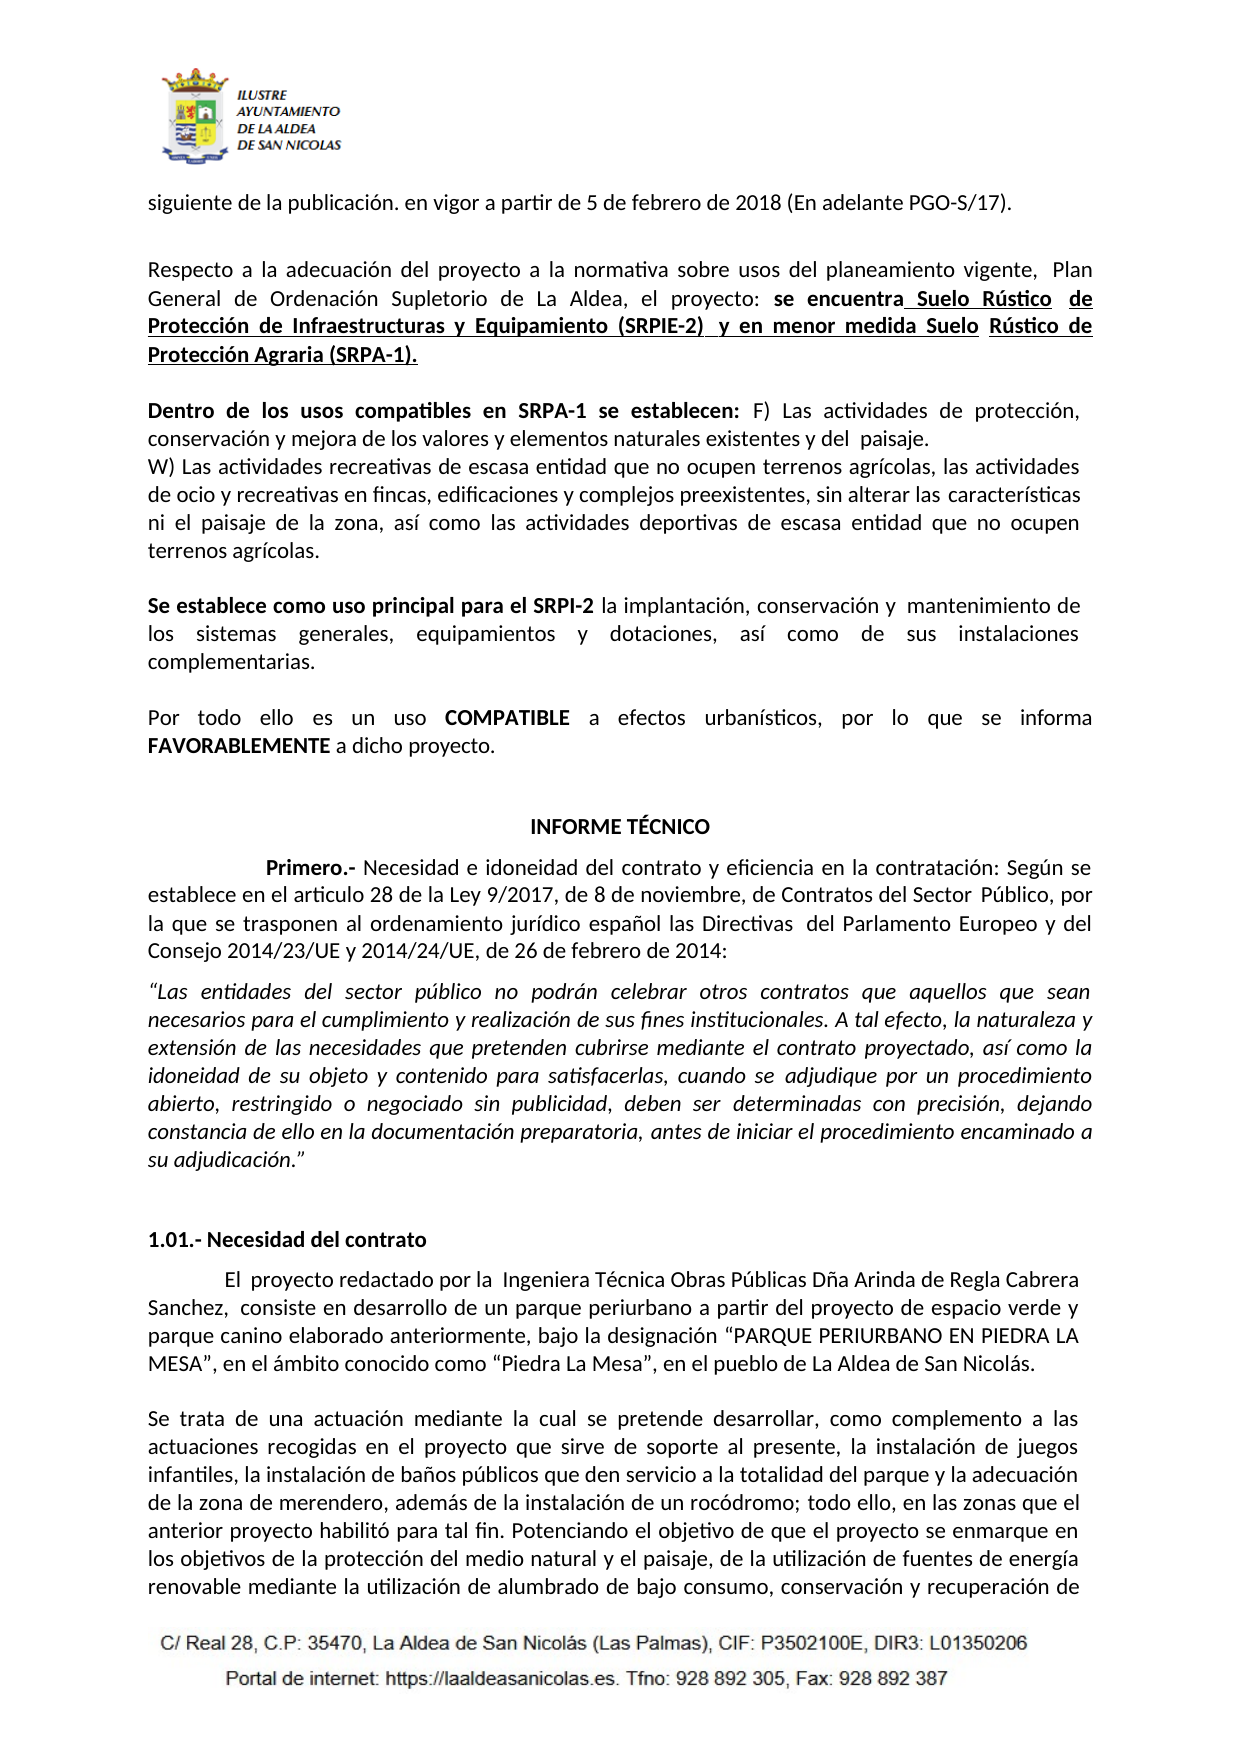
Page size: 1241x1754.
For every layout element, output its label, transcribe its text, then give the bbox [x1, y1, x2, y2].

picture [149, 1627, 1034, 1694]
text INFORME TÉCNICO [148, 812, 1093, 840]
picture [148, 60, 357, 172]
text Se trata de una actuación mediante la cual se pretende desarrollar, como complemento a las actuaciones recogidas en el proyecto que sirve de soporte al presente, la instalación de juegos infantiles, la instalación de baños públicos que den servicio a la totalidad del parque y la adecuación de la zona de merendero, además de la instalación de un rocódromo; todo ello, en las zonas que el anterior proyecto habilitó para tal fin. Potenciando el objetivo de que el proyecto se enmarque en los objetivos de la protección del medio natural y el paisaje, de la utilización de fuentes de energía renovable mediante la utilización de alumbrado de bajo consumo, conservación y recuperación de [148, 1404, 1081, 1600]
text “Las entidades del sector público no podrán celebrar otros contratos que aquellos que sean necesarios para el cumplimiento y realización de sus fines institucionales. A tal efecto, la naturaleza y extensión de las necesidades que pretenden cubrirse mediante el contrato proyectado, así como la idoneidad de su objeto y contenido para satisfacerlas, cuando se adjudique por un procedimiento abierto, restringido o negociado sin publicidad, deben ser determinadas con precisión, dejando constancia de ello en la documentación preparatoria, antes de iniciar el procedimiento encaminado a su adjudicación.” [148, 977, 1093, 1173]
text Dentro de los usos compatibles en SRPA-1 se establecen: F) Las actividades de protección, conservación y mejora de los valores y elementos naturales existentes y del paisaje. [148, 396, 1081, 452]
text Respecto a la adecuación del proyecto a la normativa sobre usos del planeamiento vigente, Plan General de Ordenación Supletorio de La Aldea, el proyecto: se encuentra Suelo Rústico de Protección de Infraestructuras y Equipamiento (SRPIE-2) y en menor medida Suelo Rústico de Protección Agraria (SRPA-1). [148, 256, 1093, 368]
text 1.01.- Necesidad del contrato [148, 1225, 1093, 1253]
text W) Las actividades recreativas de escasa entidad que no ocupen terrenos agrícolas, las actividades de ocio y recreativas en fincas, edificaciones y complejos preexistentes, sin alterar las características ni el paisaje de la zona, así como las actividades deportivas de escasa entidad que no ocupen terrenos agrícolas. [148, 452, 1081, 564]
text Se establece como uso principal para el SRPI-2 la implantación, conservación y mantenimiento de los sistemas generales, equipamientos y dotaciones, así como de sus instalaciones complementarias. [148, 591, 1081, 675]
text siguiente de la publicación. en vigor a partir de 5 de febrero de 2018 (En adelante PGO-S/17). [148, 188, 1093, 216]
text El proyecto redactado por la Ingeniera Técnica Obras Públicas Dña Arinda de Regla Cabrera Sanchez, consiste en desarrollo de un parque periurbano a partir del proyecto de espacio verde y parque canino elaborado anteriormente, bajo la designación “PARQUE PERIURBANO EN PIEDRA LA MESA”, en el ámbito conocido como “Piedra La Mesa”, en el pueblo de La Aldea de San Nicolás. [148, 1265, 1081, 1377]
text Primero.- Necesidad e idoneidad del contrato y eficiencia en la contratación: Según se establece en el articulo 28 de la Ley 9/2017, de 8 de noviembre, de Contratos del Sector Público, por la que se trasponen al ordenamiento jurídico español las Directivas del Parlamento Europeo y del Consejo 2014/23/UE y 2014/24/UE, de 26 de febrero de 2014: [148, 853, 1093, 965]
text Por todo ello es un uso COMPATIBLE a efectos urbanísticos, por lo que se informa FAVORABLEMENTE a dicho proyecto. [148, 703, 1093, 759]
